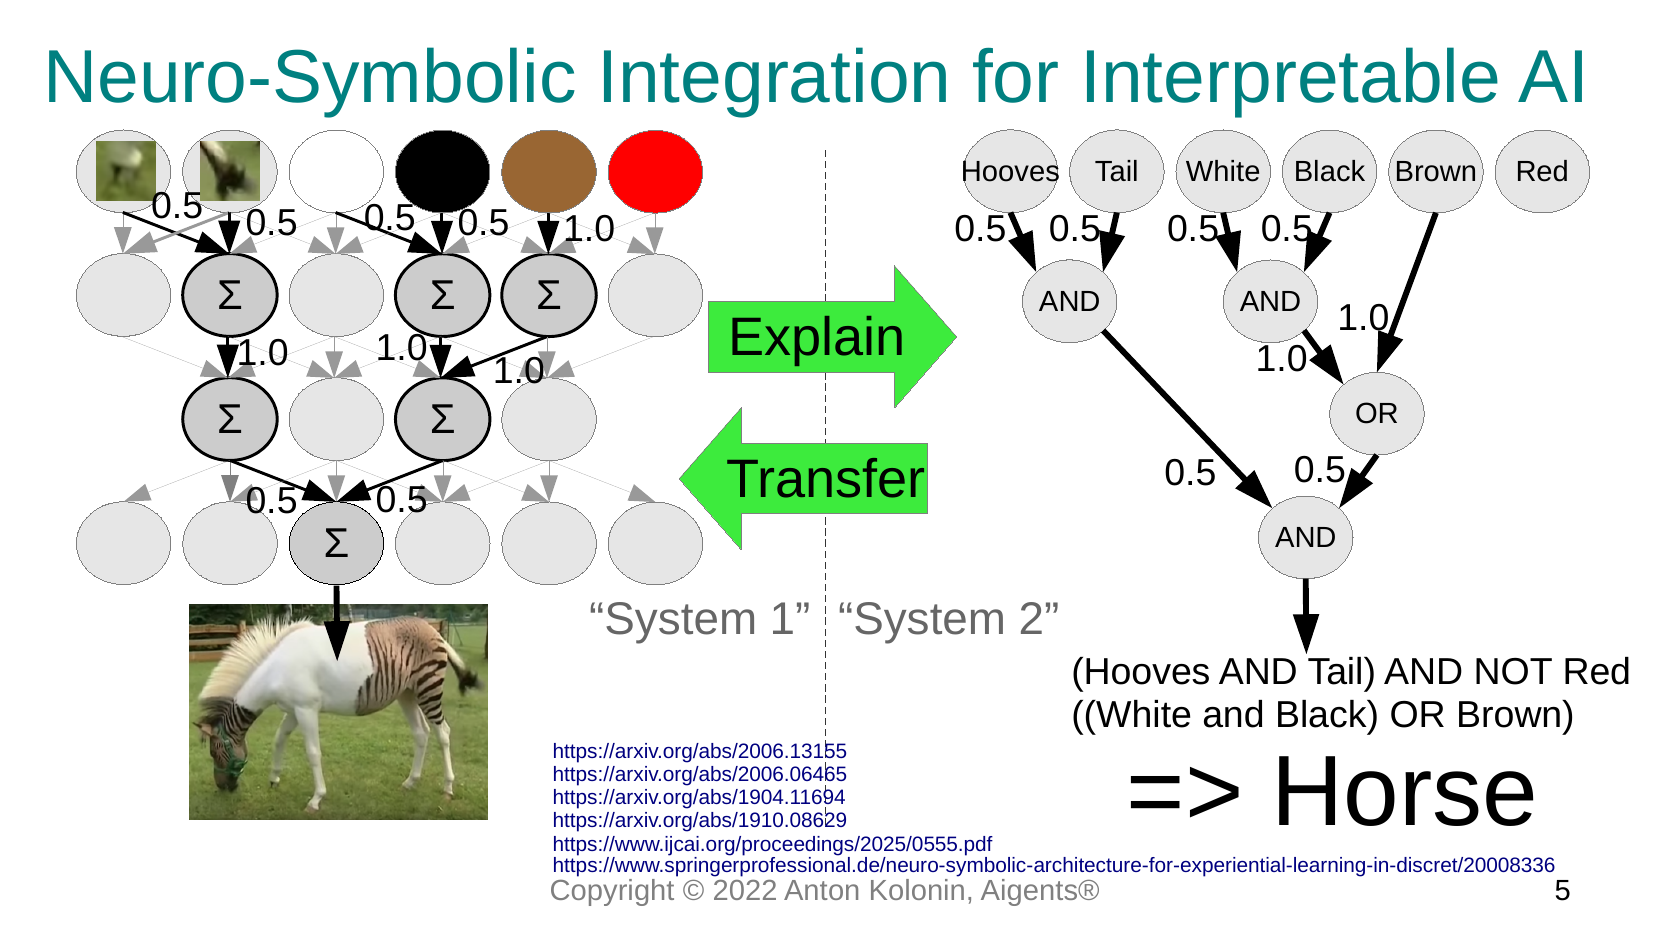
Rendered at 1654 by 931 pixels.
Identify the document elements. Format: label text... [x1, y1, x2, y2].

text_box 0.5 [230, 194, 313, 254]
text_box [608, 253, 703, 337]
text_box [501, 379, 597, 461]
text_box Neuro-Symbolic Integration for Interpretable AI [3, 0, 1652, 152]
text_box “System 2” [823, 585, 1075, 652]
text_box AND [1258, 502, 1354, 579]
text_box Σ [289, 502, 384, 585]
text_box https://www.springerprofessional.de/neuro-symbolic-architecture-for-experiential-learning-in-discret/20008336 [537, 845, 1586, 889]
text_box [395, 130, 490, 213]
text_box [289, 378, 384, 461]
text_box Σ [501, 254, 597, 337]
text_box 0.5 [136, 176, 219, 237]
text_box Σ [182, 378, 278, 461]
text_box 0.5 [442, 193, 525, 254]
text_box Σ [395, 378, 490, 461]
text_box 1.0 [1322, 289, 1405, 349]
text_box Explain [708, 265, 957, 408]
picture [200, 141, 260, 201]
text_box 0.5 [1034, 200, 1117, 260]
text_box [608, 502, 703, 585]
text_box AND [1223, 260, 1318, 333]
text_box OR [1329, 372, 1425, 455]
text_box Brown [1388, 130, 1484, 213]
text_box 0.5 [360, 471, 443, 532]
text_box https://arxiv.org/abs/2006.13155 https://arxiv.org/abs/2006.06465 https://arxiv.org/abs/1904.11694 https://arxiv.org/abs/1910.08629 https://www.ijcai.org/proceedings/2025/0555.pdf [537, 731, 1009, 864]
text_box White [1175, 129, 1271, 212]
text_box 0.5 [349, 188, 431, 249]
text_box 1.0 [221, 324, 304, 385]
text_box [501, 501, 597, 585]
text_box [289, 130, 384, 213]
text_box 0.5 [1152, 200, 1235, 261]
text_box [76, 129, 171, 213]
text_box 1.0 [360, 318, 443, 379]
text_box 0.5 [1279, 441, 1362, 502]
text_box 0.5 [939, 200, 1022, 261]
text_box (Hooves AND Tail) AND NOT Red ((White and Black) OR Brown) => Horse [1056, 643, 1648, 869]
text_box [395, 502, 491, 585]
text_box Hooves [964, 129, 1058, 212]
text_box “System 1” [574, 585, 823, 652]
text_box [76, 501, 171, 585]
text_box 0.5 [230, 472, 313, 532]
text_box 1.0 [478, 342, 561, 402]
text_box 0.5 [1246, 199, 1328, 260]
text_box [76, 253, 171, 337]
text_box Transfer [679, 407, 928, 550]
text_box [182, 501, 278, 585]
text_box Σ [395, 254, 490, 337]
text_box AND [1022, 260, 1117, 343]
picture [96, 141, 156, 201]
text_box Σ [182, 254, 278, 336]
text_box [501, 130, 597, 213]
picture [189, 604, 488, 820]
text_box [608, 130, 703, 214]
text_box 1.0 [1240, 330, 1323, 391]
text_box 1.0 [548, 200, 631, 261]
text_box [219, 201, 230, 213]
text_box [182, 130, 278, 194]
text_box Black [1282, 130, 1377, 213]
text_box 0.5 [1149, 444, 1232, 504]
text_box [289, 254, 384, 337]
text_box Tail [1069, 129, 1165, 213]
text_box Red [1495, 130, 1590, 213]
